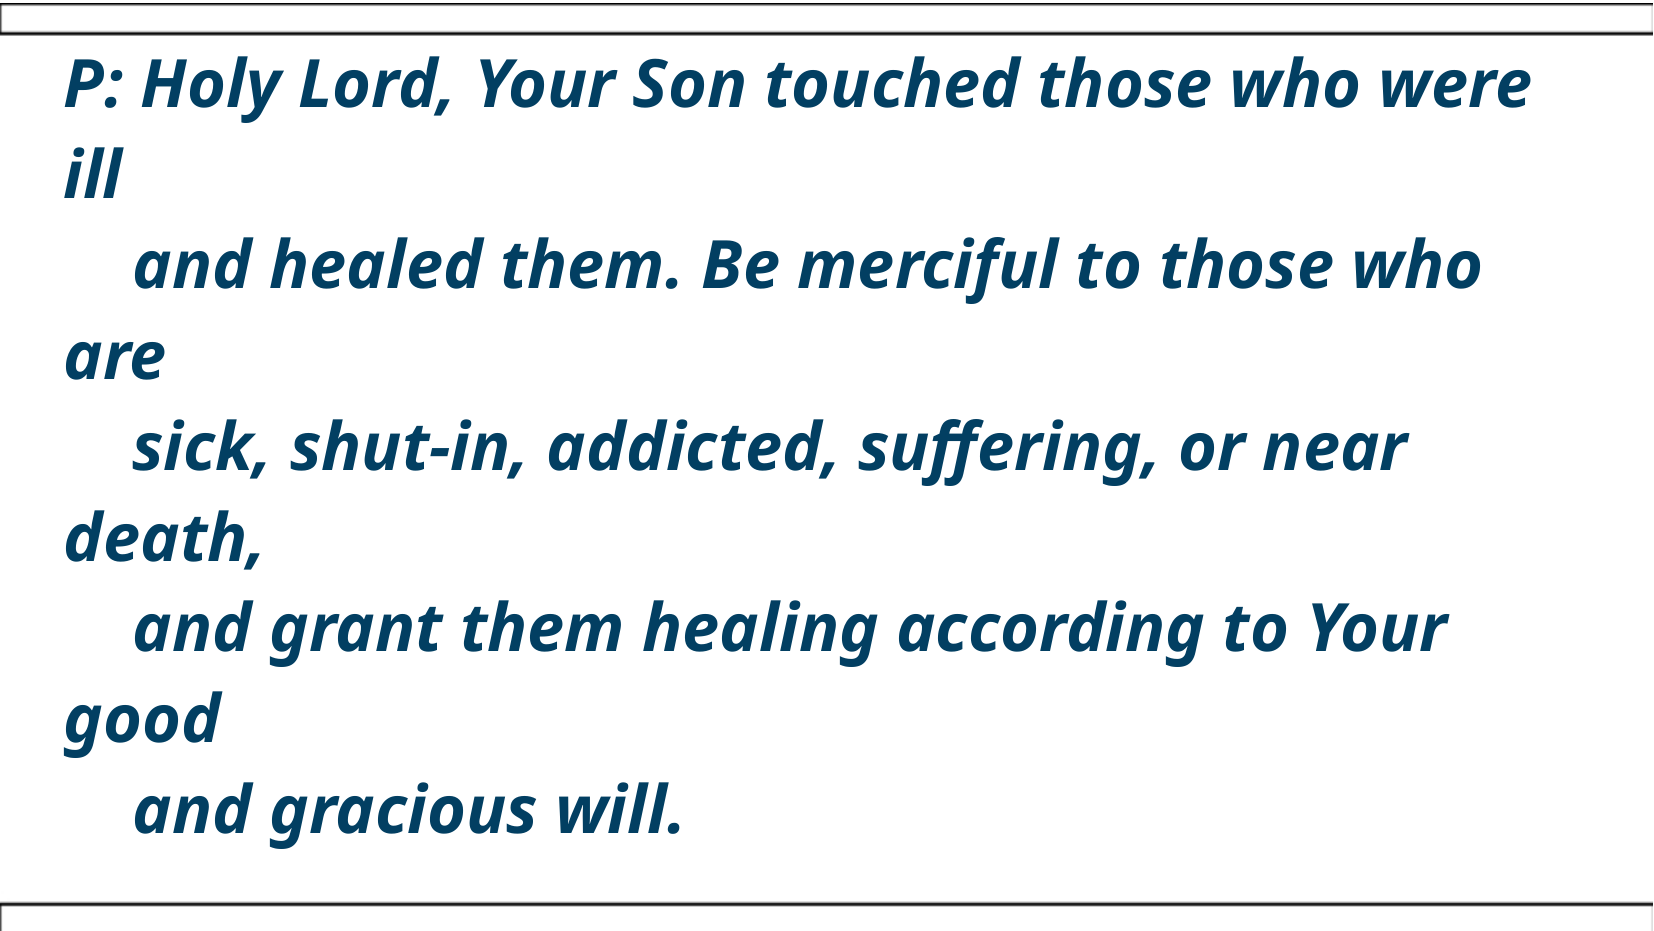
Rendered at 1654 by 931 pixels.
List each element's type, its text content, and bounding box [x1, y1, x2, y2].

text_box P: Holy Lord, Your Son touched those who were ill and healed them. Be merciful to those who are sick, shut-in, addicted, suffering, or near death, and grant them healing according to Your good and gracious will. [48, 28, 1608, 488]
picture [0, 3, 1653, 931]
